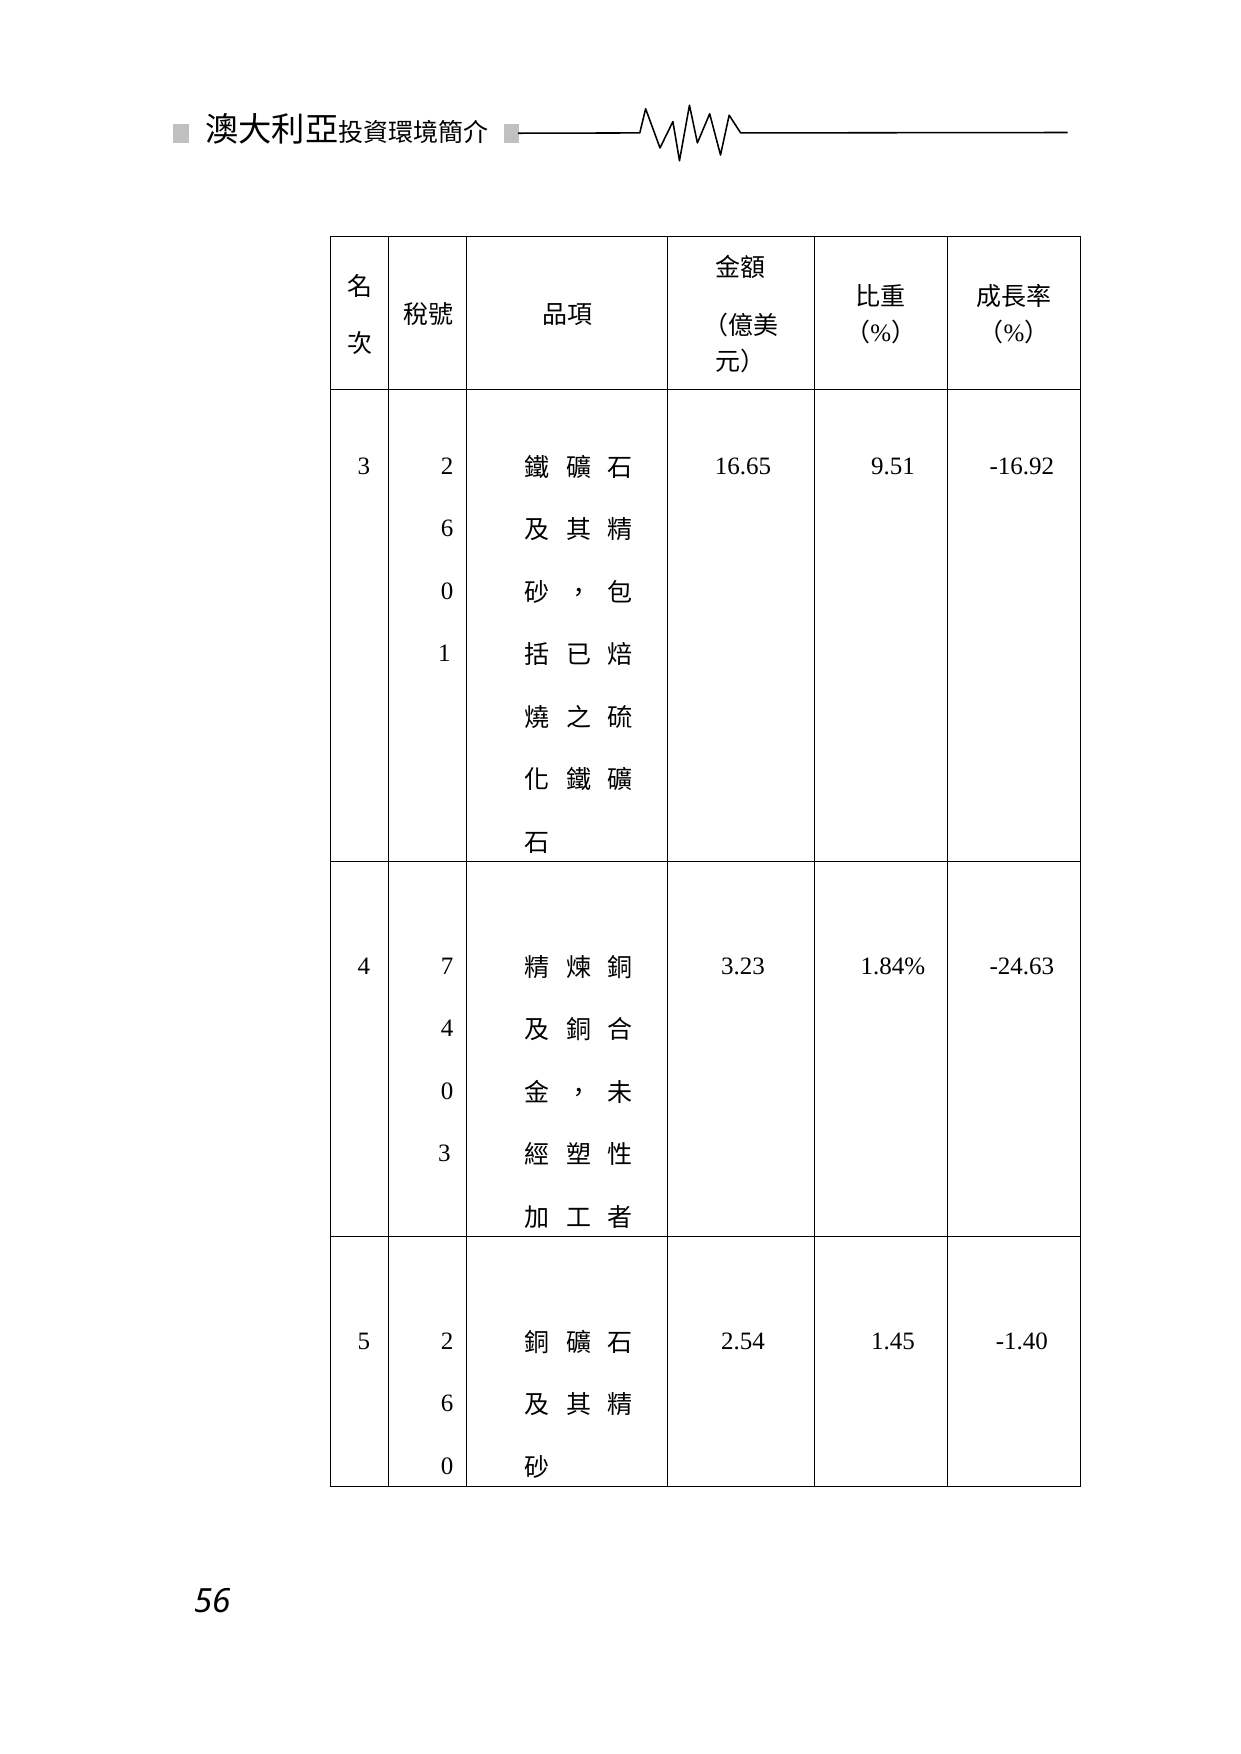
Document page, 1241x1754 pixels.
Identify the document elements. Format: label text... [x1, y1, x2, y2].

table_header 比重（%） [815, 237, 947, 388]
table_cell 2601 [389, 390, 466, 861]
table_cell 260 [389, 1237, 466, 1486]
table_cell 16.65 [668, 390, 814, 861]
table_header 稅號 [389, 237, 466, 388]
table_cell 5 [331, 1237, 388, 1486]
table_cell 3.23 [668, 862, 814, 1236]
table_header 品項 [467, 237, 667, 388]
table_header 成長率（%） [948, 237, 1080, 388]
table_cell 9.51 [815, 390, 947, 861]
table_header 名 次 [331, 237, 388, 388]
table_cell 1.45 [815, 1237, 947, 1486]
table_cell 3 [331, 390, 388, 861]
table_cell 銅礦石及其精砂 [467, 1237, 667, 1486]
table_cell -24.63 [948, 862, 1080, 1236]
table_cell 鐵礦石及其精砂，包括已焙燒之硫化鐵礦石 [467, 390, 667, 861]
table_cell -16.92 [948, 390, 1080, 861]
table_cell 4 [331, 862, 388, 1236]
table_cell -1.40 [948, 1237, 1080, 1486]
table_cell 2.54 [668, 1237, 814, 1486]
table_cell 精煉銅及銅合金，未經塑性加工者 [467, 862, 667, 1236]
table_cell 7403 [389, 862, 466, 1236]
table_header 金額 （億美元） [668, 237, 814, 388]
table_cell 1.84% [815, 862, 947, 1236]
